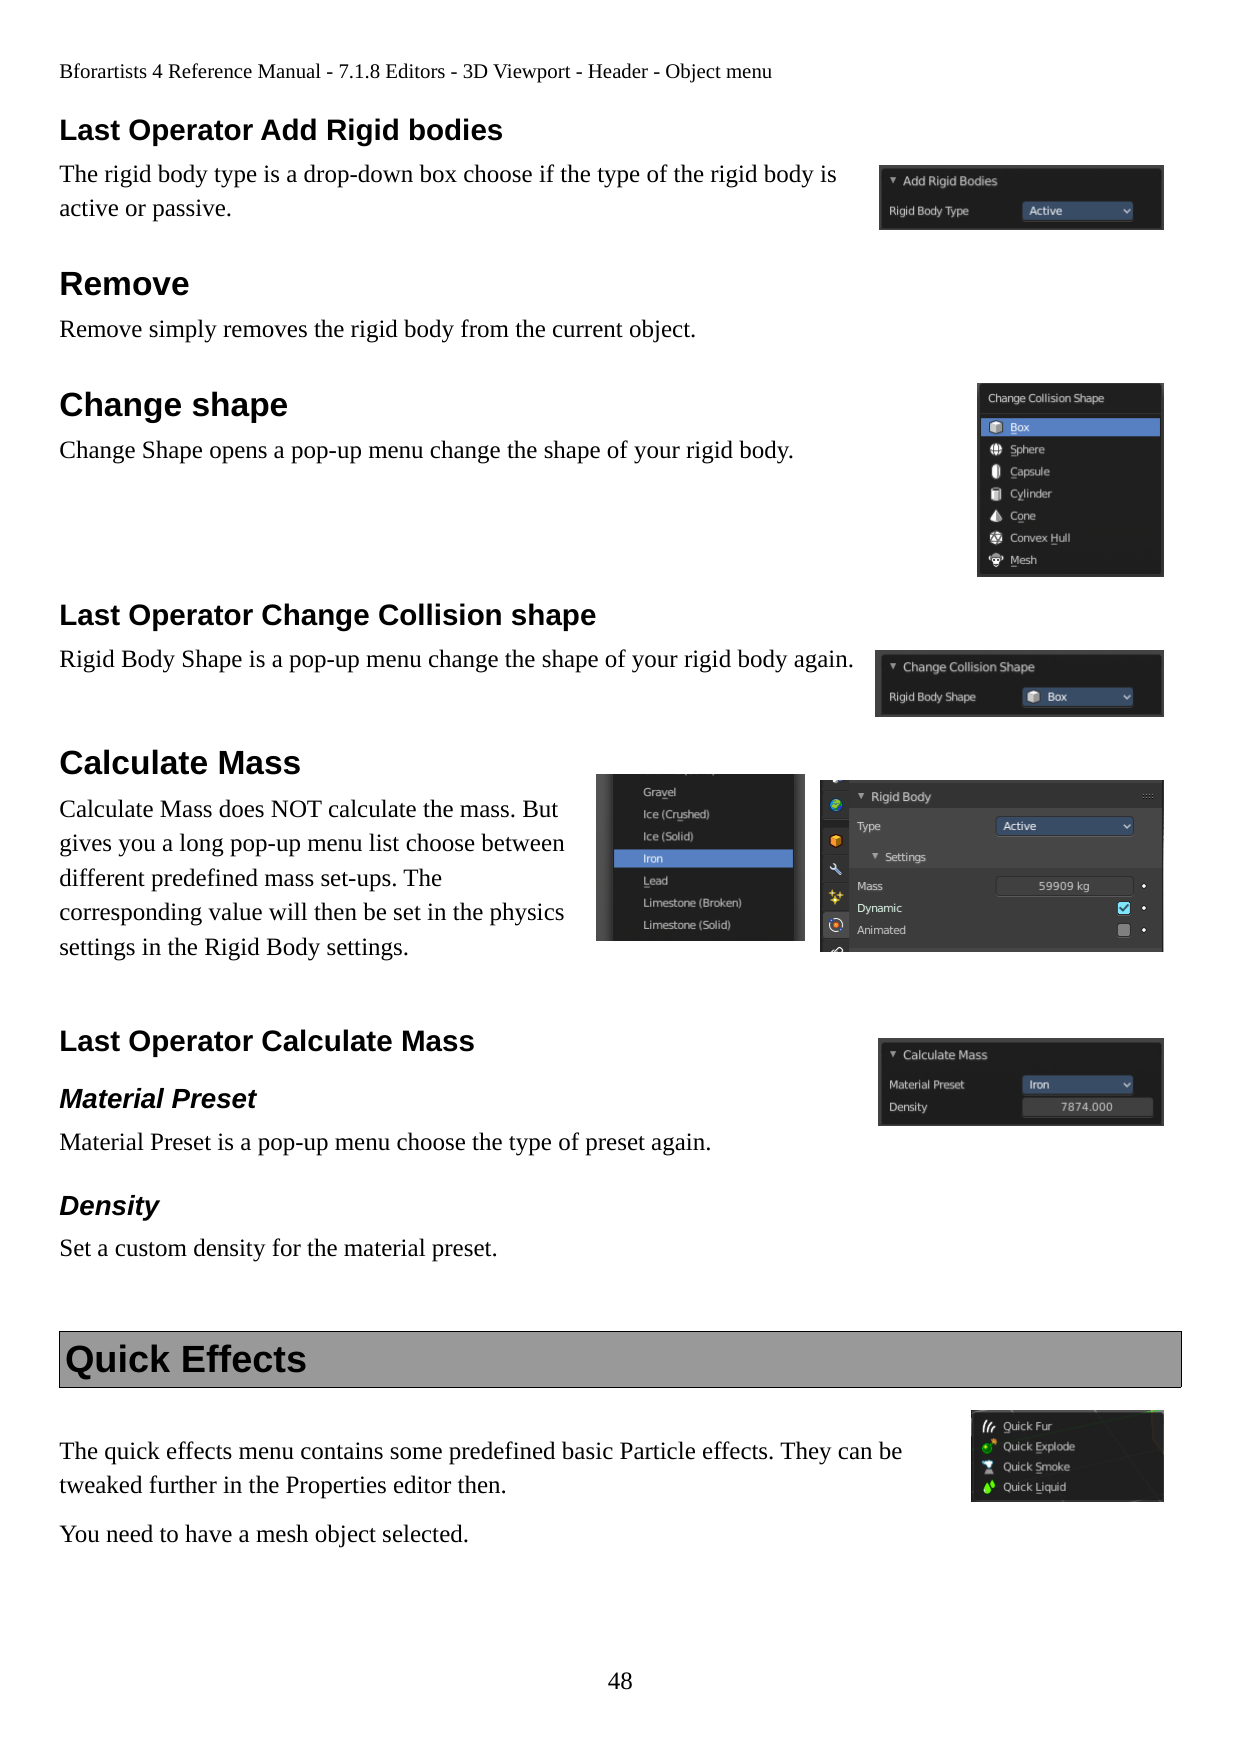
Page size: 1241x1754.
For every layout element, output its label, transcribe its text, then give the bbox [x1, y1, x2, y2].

text Set a custom density for the material preset. [59, 1233, 1181, 1262]
text Calculate Mass does NOT calculate the mass. But gives you a long pop-up menu list choose between different predefined mass set-ups. The corresponding value will then be set in the physics settings in the Rigid Body settings. [59, 794, 1181, 960]
table_header Quick Effects [60, 1332, 1181, 1387]
picture [971, 1410, 1164, 1502]
picture [820, 780, 1164, 952]
subtitle Last Operator Change Collision shape [59, 597, 1181, 631]
subtitle [1164, 384, 1181, 423]
subtitle [1164, 1083, 1181, 1115]
text Material Preset is a pop-up menu choose the type of preset again. [59, 1127, 1181, 1156]
subtitle Density [59, 1189, 1181, 1221]
text You need to have a mesh object selected. [59, 1519, 1181, 1548]
subtitle Last Operator Calculate Mass [59, 1024, 1181, 1058]
text The rigid body type is a drop-down box choose if the type of the rigid body is active or passive. [59, 159, 1181, 222]
picture [596, 774, 805, 941]
picture [875, 650, 1164, 717]
text The quick effects menu contains some predefined basic Particle effects. They can be tweaked further in the Properties editor then. [59, 1436, 971, 1499]
text Remove simply removes the rigid body from the current object. [59, 314, 1181, 343]
picture [879, 165, 1164, 230]
picture [977, 383, 1164, 577]
subtitle Last Operator Add Rigid bodies [59, 113, 1181, 147]
text Rigid Body Shape is a pop-up menu change the shape of your rigid body again. [59, 644, 1181, 673]
subtitle Material Preset [59, 1083, 878, 1115]
text Change Shape opens a pop-up menu change the shape of your rigid body. [59, 436, 977, 464]
subtitle Calculate Mass [59, 742, 1181, 781]
subtitle Remove [59, 263, 1181, 302]
subtitle Change shape [59, 384, 977, 423]
picture [878, 1038, 1164, 1126]
